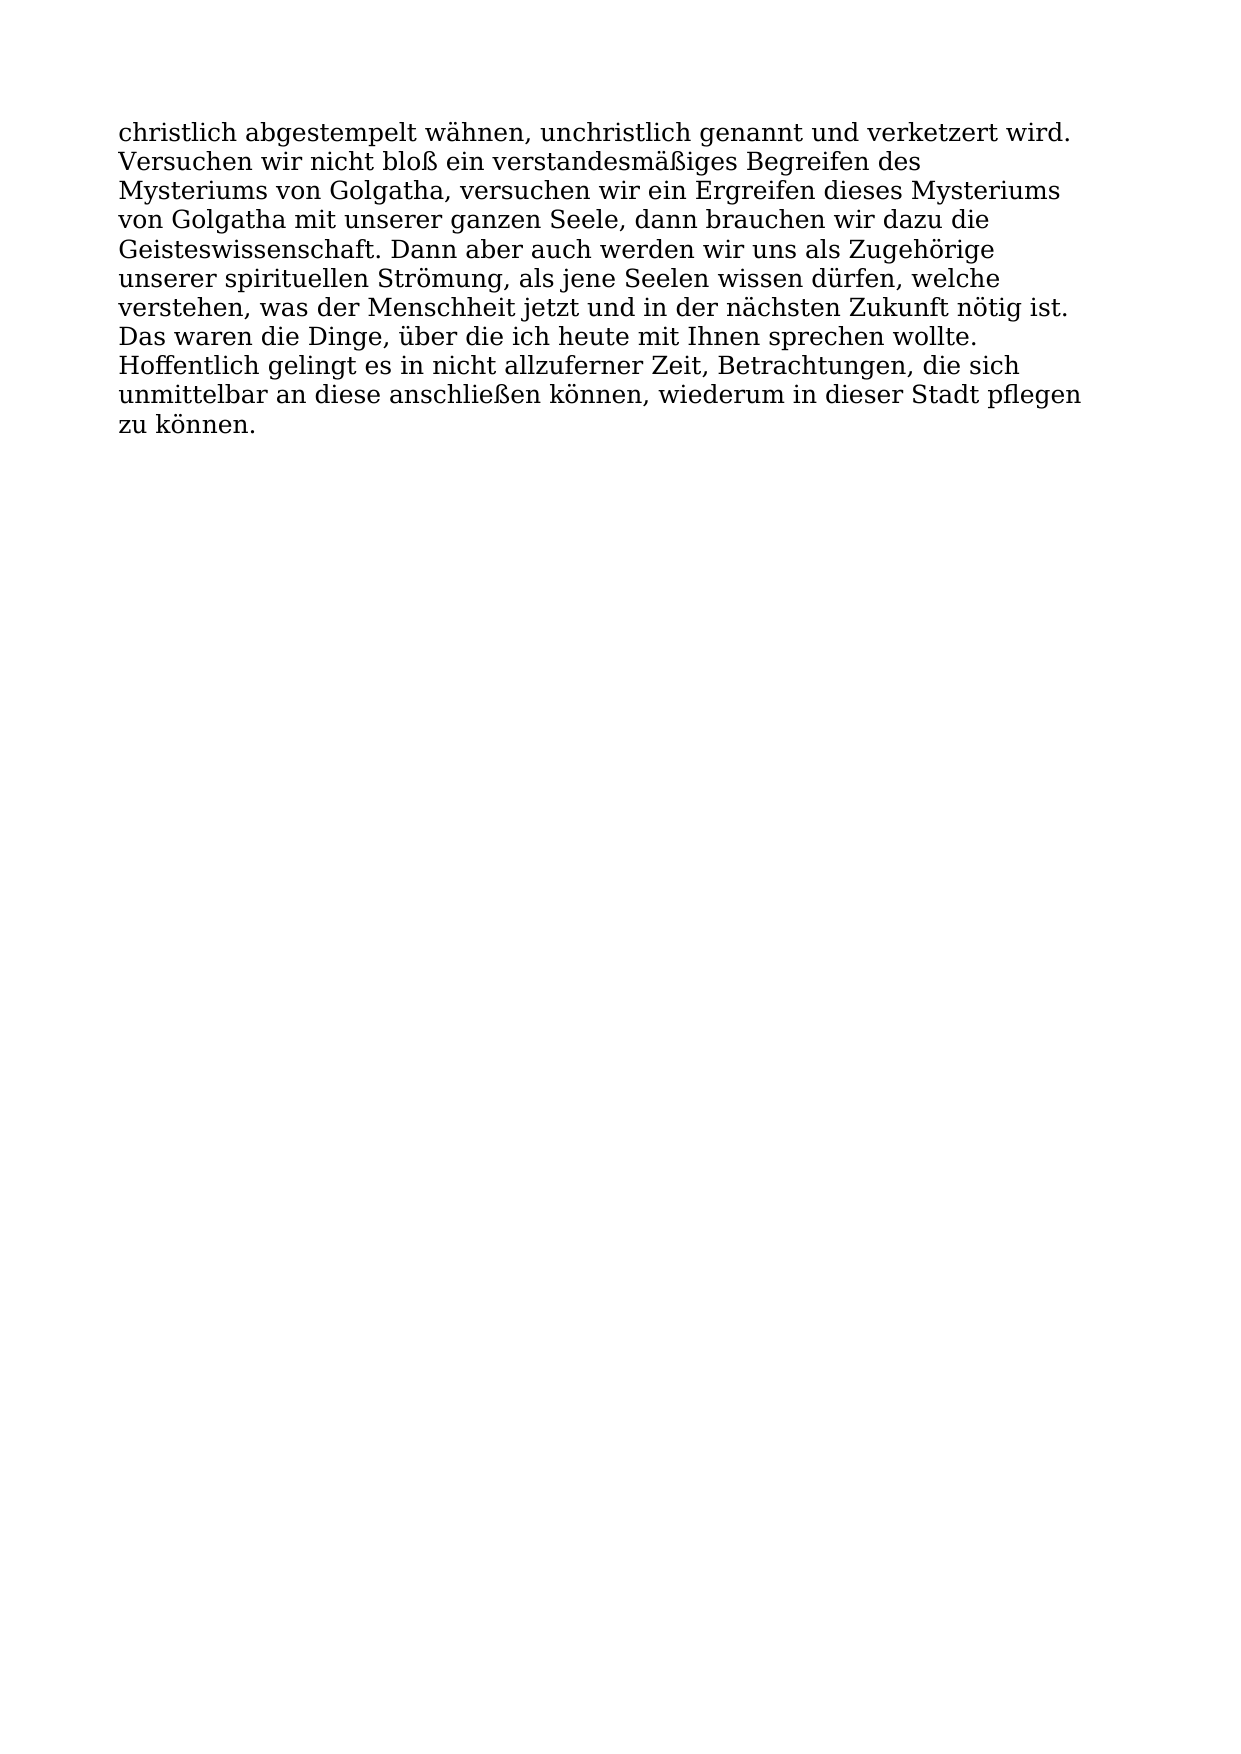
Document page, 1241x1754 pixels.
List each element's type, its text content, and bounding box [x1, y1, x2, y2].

text von Golgatha mit unserer ganzen Seele, dann brauchen wir dazu die [118, 206, 1122, 235]
text zu können. [118, 410, 1122, 439]
text Hoffentlich gelingt es in nicht allzuferner Zeit, Betrachtungen, die sich [118, 351, 1122, 381]
text christlich abgestempelt wähnen, unchristlich genannt und verketzert wird. [118, 118, 1122, 147]
text verstehen, was der Menschheit jetzt und in der nächsten Zukunft nötig ist. [118, 293, 1122, 322]
text Mysteriums von Golgatha, versuchen wir ein Ergreifen dieses Mysteriums [118, 176, 1122, 206]
text unmittelbar an diese anschließen können, wiederum in dieser Stadt pflegen [118, 381, 1122, 410]
text Geisteswissenschaft. Dann aber auch werden wir uns als Zugehörige [118, 235, 1122, 264]
text unserer spirituellen Strömung, als jene Seelen wissen dürfen, welche [118, 264, 1122, 293]
text Das waren die Dinge, über die ich heute mit Ihnen sprechen wollte. [118, 322, 1122, 351]
text Versuchen wir nicht bloß ein verstandesmäßiges Begreifen des [118, 147, 1122, 176]
